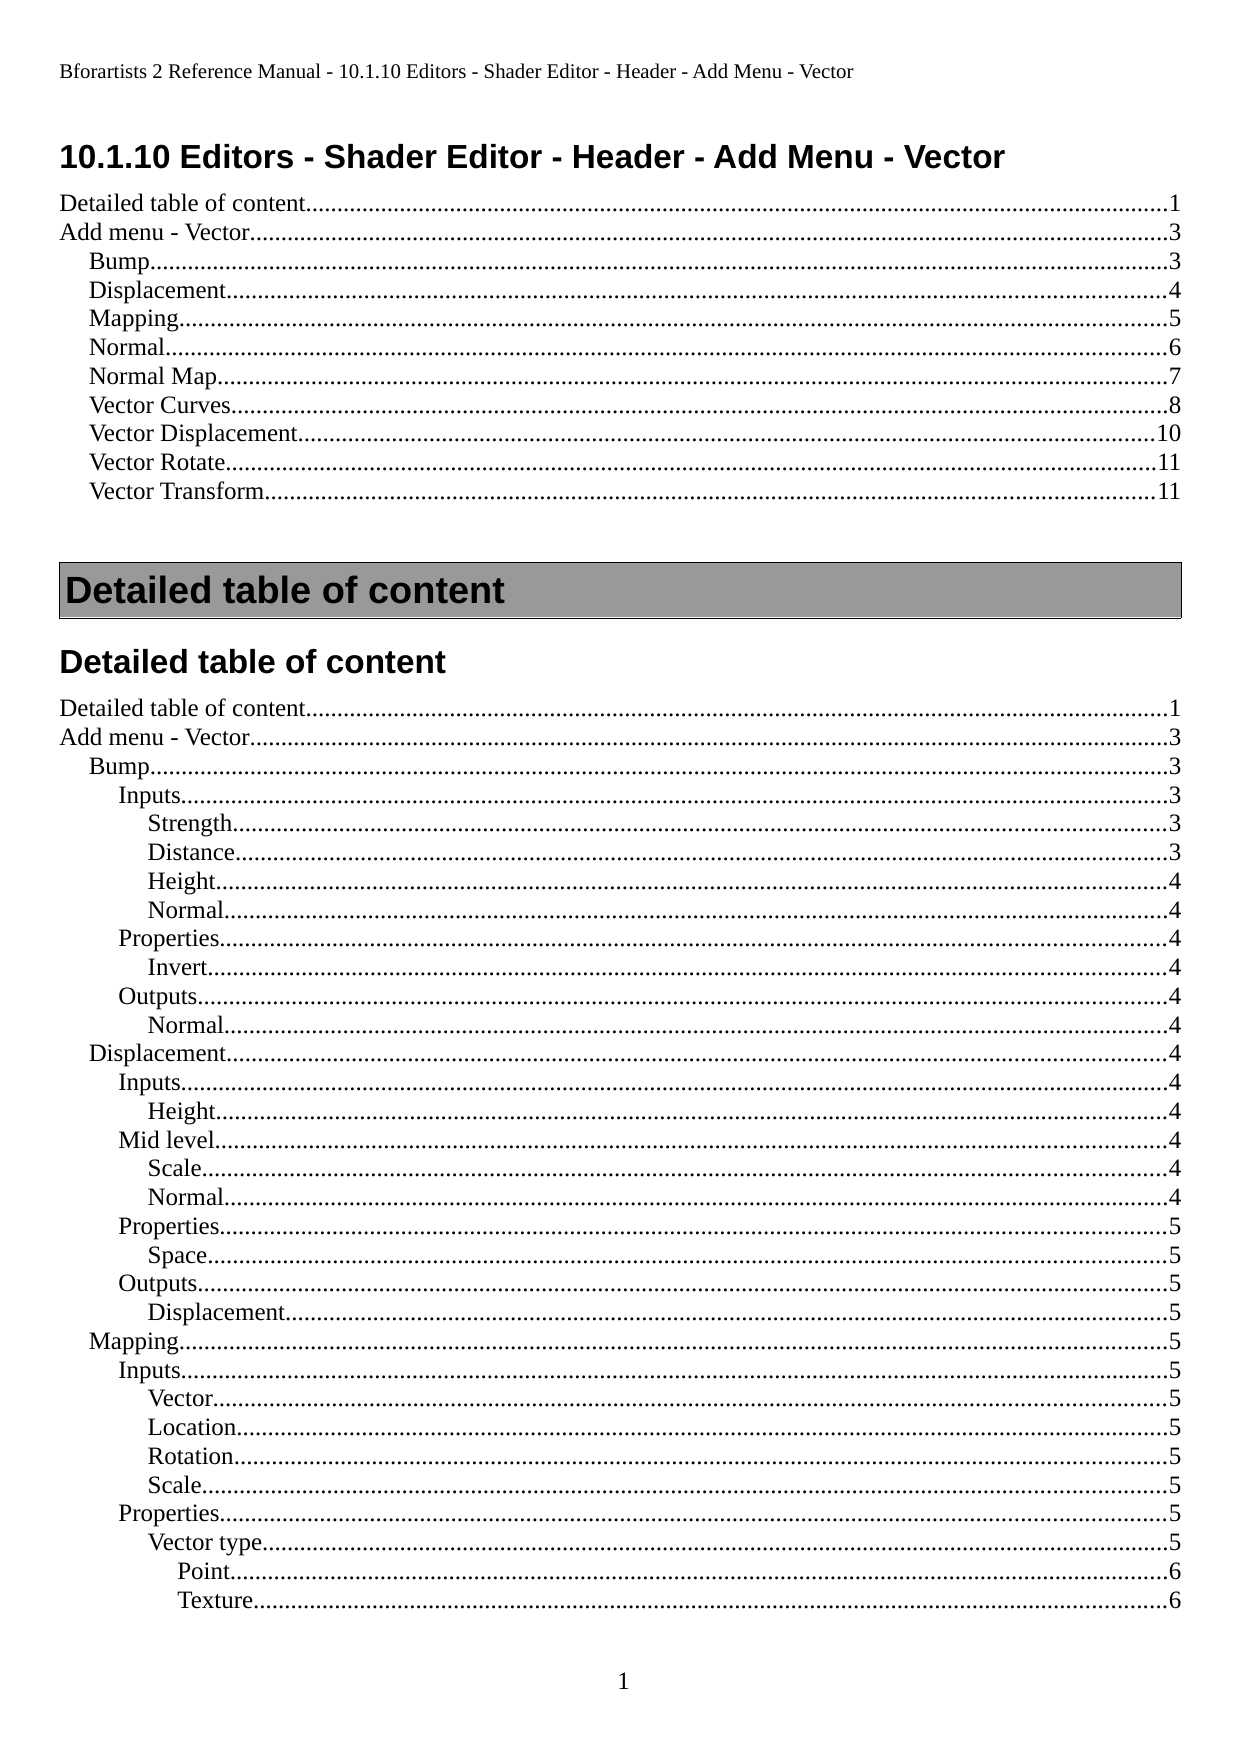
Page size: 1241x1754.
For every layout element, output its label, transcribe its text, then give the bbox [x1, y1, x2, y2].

text Mapping 5 [88, 303, 1181, 332]
text Displacement 5 [147, 1297, 1181, 1326]
text Point 6 [177, 1556, 1181, 1585]
text Location 5 [147, 1412, 1181, 1441]
text Properties 5 [118, 1498, 1181, 1527]
text Detailed table of content 1 [59, 693, 1181, 722]
text Distance 3 [147, 837, 1181, 866]
text Height 4 [147, 1096, 1181, 1125]
text Scale 4 [147, 1153, 1181, 1182]
text Vector Displacement 10 [88, 418, 1181, 447]
text Vector type 5 [147, 1527, 1181, 1556]
text Normal 6 [88, 332, 1181, 361]
text Normal 4 [147, 1010, 1181, 1038]
text Outputs 4 [118, 981, 1181, 1010]
subtitle Detailed table of content [59, 643, 1181, 681]
text Outputs 5 [118, 1268, 1181, 1297]
text Detailed table of content 1 [59, 188, 1181, 217]
table_header Detailed table of content [60, 563, 1181, 617]
text Mid level 4 [118, 1125, 1181, 1153]
text Vector Rotate 11 [88, 447, 1181, 476]
text Properties 5 [118, 1211, 1181, 1240]
text Scale 5 [147, 1470, 1181, 1498]
text Displacement 4 [88, 1038, 1181, 1067]
text Strength 3 [147, 808, 1181, 837]
text Bump 3 [88, 751, 1181, 780]
text Normal 4 [147, 1182, 1181, 1211]
text Displacement 4 [88, 275, 1181, 303]
text Bump 3 [88, 246, 1181, 275]
text Mapping 5 [88, 1326, 1181, 1355]
text Height 4 [147, 866, 1181, 895]
text Rotation 5 [147, 1441, 1181, 1470]
text Vector 5 [147, 1383, 1181, 1412]
text Texture 6 [177, 1585, 1181, 1613]
text Space 5 [147, 1240, 1181, 1268]
text Vector Transform 11 [88, 476, 1181, 505]
text Invert 4 [147, 952, 1181, 981]
text Vector Curves 8 [88, 390, 1181, 418]
text Add menu - Vector 3 [59, 217, 1181, 246]
text Inputs 5 [118, 1355, 1181, 1383]
text Inputs 3 [118, 780, 1181, 808]
text Normal 4 [147, 895, 1181, 923]
text Normal Map 7 [88, 361, 1181, 390]
text Inputs 4 [118, 1067, 1181, 1096]
subtitle 10.1.10 Editors - Shader Editor - Header - Add Menu - Vector [59, 138, 1181, 176]
text Properties 4 [118, 923, 1181, 952]
text Add menu - Vector 3 [59, 722, 1181, 751]
